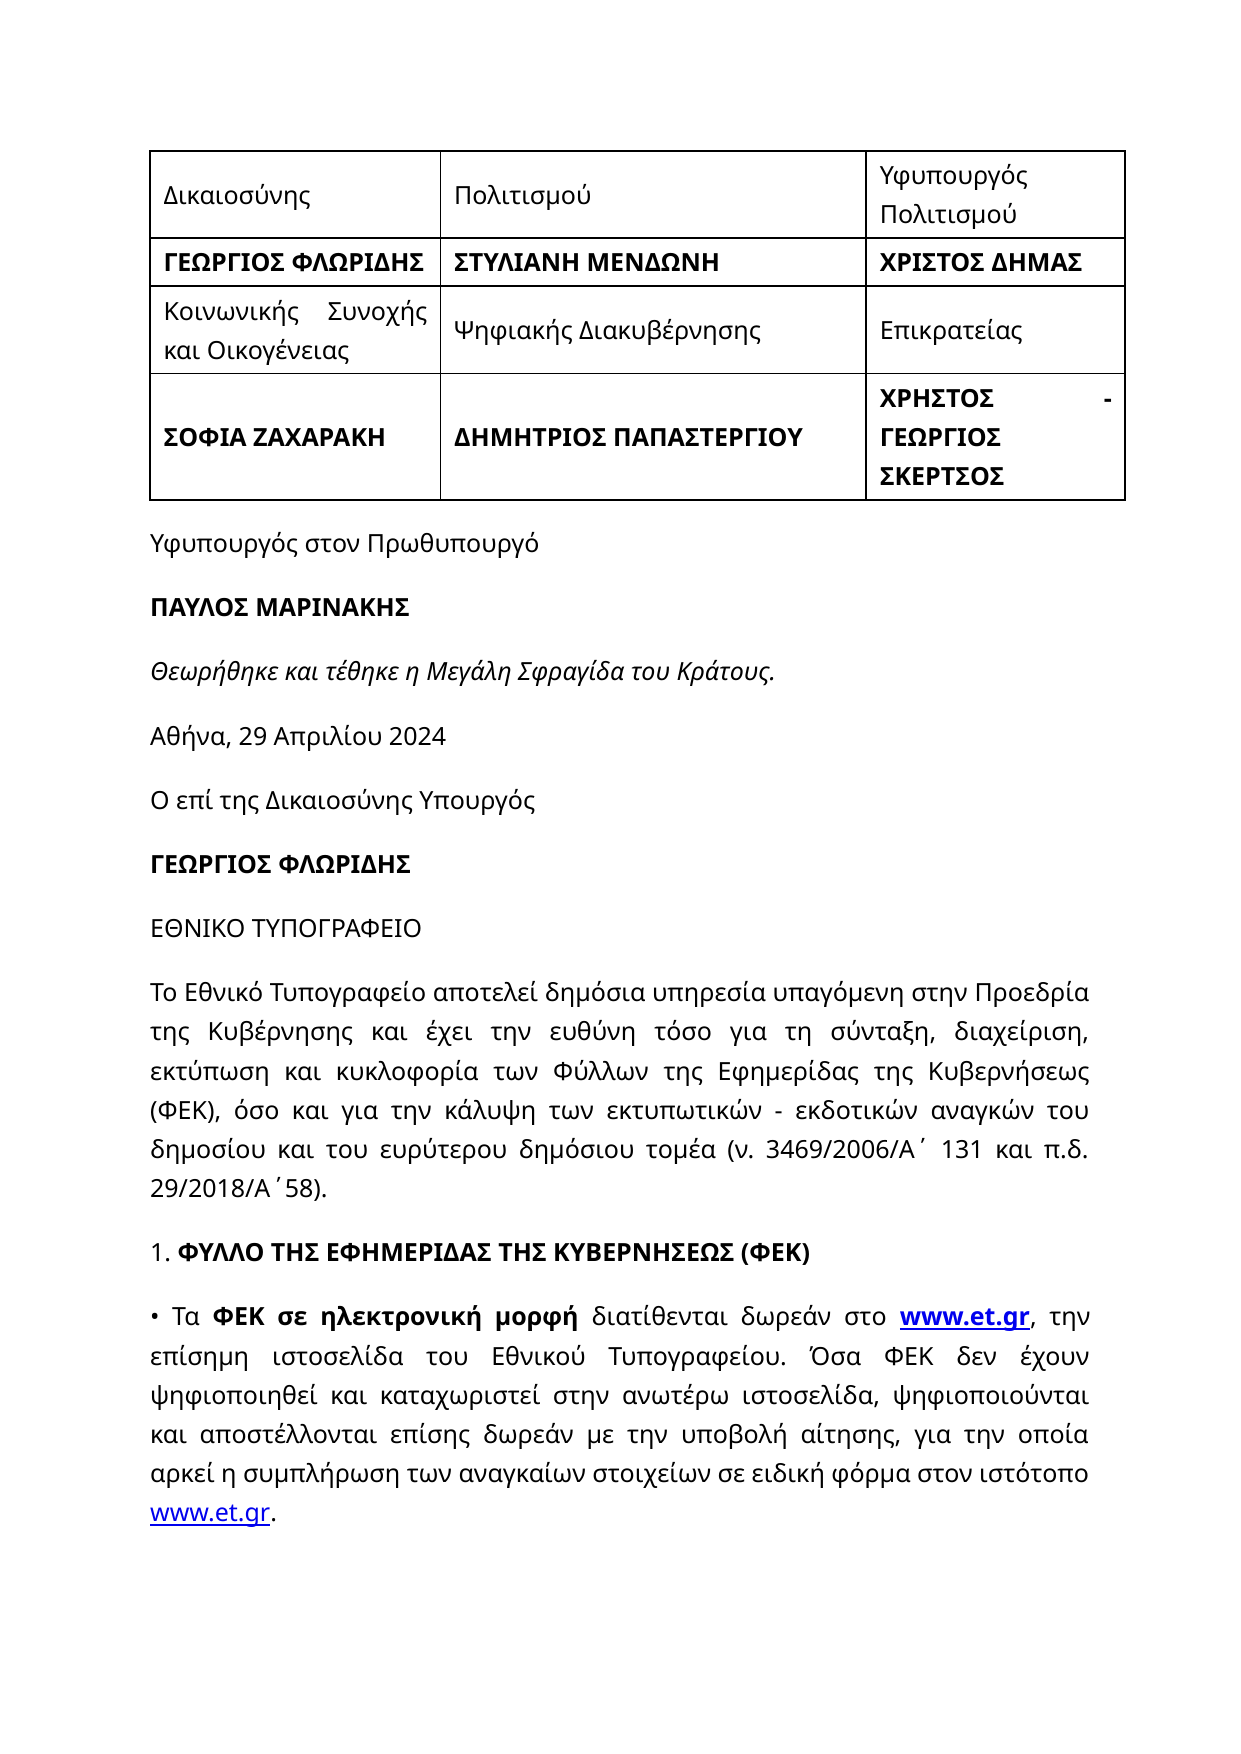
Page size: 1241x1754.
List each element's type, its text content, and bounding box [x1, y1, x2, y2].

text Θεωρήθηκε και τέθηκε η Μεγάλη Σφραγίδα του Κράτους. [150, 654, 1090, 688]
table_cell ΧΡΗΣΤΟΣ - ΓΕΩΡΓΙΟΣ ΣΚΕΡΤΣΟΣ [867, 374, 1124, 499]
text ΓΕΩΡΓΙΟΣ ΦΛΩΡΙΔΗΣ [150, 847, 1090, 881]
table_cell Κοινωνικής Συνοχής και Οικογένειας [151, 287, 440, 373]
text • Τα ΦΕΚ σε ηλεκτρονική μορφή διατίθενται δωρεάν στο www.et.gr, την επίσημη ιστοσελίδα του Εθνικού Τυπογραφείου. Όσα ΦΕΚ δεν έχουν ψηφιοποιηθεί και καταχωριστεί στην ανωτέρω ιστοσελίδα, ψηφιοποιούνται και αποστέλλονται επίσης δωρεάν με την υποβολή αίτησης, για την οποία αρκεί η συμπλήρωση των αναγκαίων στοιχείων σε ειδική φόρμα στον ιστότοπο www.et.gr. [150, 1299, 1090, 1529]
table_cell ΔΗΜΗΤΡΙΟΣ ΠΑΠΑΣΤΕΡΓΙΟΥ [441, 374, 865, 499]
text ΠΑΥΛΟΣ ΜΑΡΙΝΑΚΗΣ [150, 590, 1090, 624]
table_cell Υφυπουργός Πολιτισμού [867, 152, 1124, 237]
text Το Εθνικό Τυπογραφείο αποτελεί δημόσια υπηρεσία υπαγόμενη στην Προεδρία της Κυβέρνησης και έχει την ευθύνη τόσο για τη σύνταξη, διαχείριση, εκτύπωση και κυκλοφορία των Φύλλων της Εφημερίδας της Κυβερνήσεως (ΦΕΚ), όσο και για την κάλυψη των εκτυπωτικών - εκδοτικών αναγκών του δημοσίου και του ευρύτερου δημόσιου τομέα (ν. 3469/2006/Α΄ 131 και π.δ. 29/2018/Α΄58). [150, 975, 1090, 1205]
text Αθήνα, 29 Απριλίου 2024 [150, 718, 1090, 752]
text ΕΘΝΙΚΟ ΤΥΠΟΓΡΑΦΕΙΟ [150, 911, 1090, 945]
table_cell ΣΟΦΙΑ ΖΑΧΑΡΑΚΗ [151, 374, 440, 499]
text 1. ΦΥΛΛΟ ΤΗΣ ΕΦΗΜΕΡΙΔΑΣ ΤΗΣ ΚΥΒΕΡΝΗΣΕΩΣ (ΦΕΚ) [150, 1235, 1090, 1269]
table_cell ΓΕΩΡΓΙΟΣ ΦΛΩΡΙΔΗΣ [151, 239, 440, 285]
text Υφυπουργός στον Πρωθυπουργό [150, 526, 1090, 560]
text Ο επί της Δικαιοσύνης Υπουργός [150, 782, 1090, 816]
table_cell Δικαιοσύνης [151, 152, 440, 237]
table_cell ΧΡΙΣΤΟΣ ΔΗΜΑΣ [867, 239, 1124, 285]
table_cell ΣΤΥΛΙΑΝΗ ΜΕΝΔΩΝΗ [441, 239, 865, 285]
table_cell Ψηφιακής Διακυβέρνησης [441, 287, 865, 373]
table_cell Πολιτισμού [441, 152, 865, 237]
table_cell Επικρατείας [867, 287, 1124, 373]
